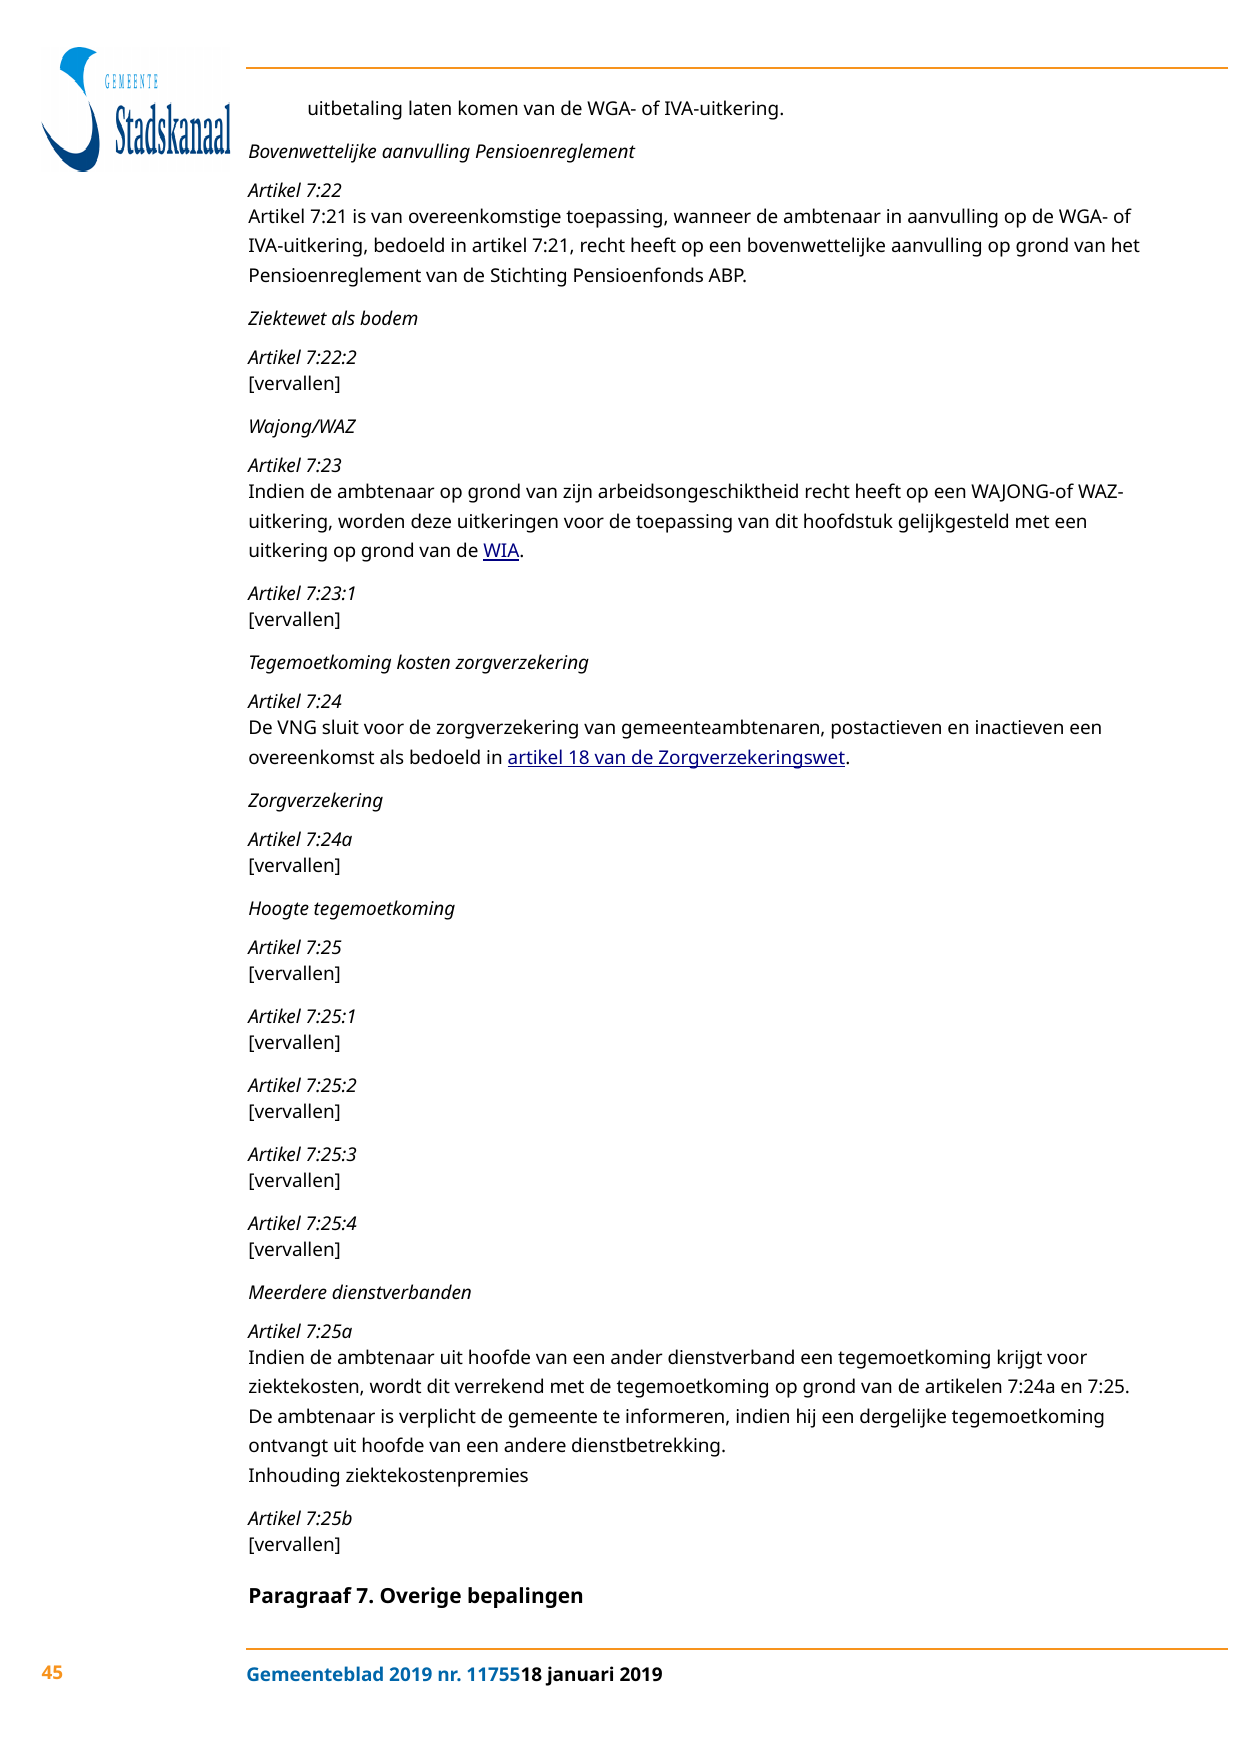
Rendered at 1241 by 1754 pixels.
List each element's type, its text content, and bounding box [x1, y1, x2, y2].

picture [41, 47, 231, 172]
text [vervallen] [248, 1098, 1152, 1124]
text [vervallen] [248, 1167, 1152, 1193]
text Indien de ambtenaar uit hoofde van een ander dienstverband een tegemoetkoming krijgt voor ziektekosten, wordt dit verrekend met de tegemoetkoming op grond van de artikelen 7:24a en 7:25. De ambtenaar is verplicht de gemeente te informeren, indien hij een dergelijke tegemoetkoming ontvangt uit hoofde van een andere dienstbetrekking. [248, 1344, 1152, 1458]
text Artikel 7:25a [248, 1318, 1152, 1344]
text Artikel 7:22:2 [248, 344, 1152, 370]
text Artikel 7:25:4 [248, 1210, 1152, 1236]
text Indien de ambtenaar op grond van zijn arbeidsongeschiktheid recht heeft op een WAJONG-of WAZ-uitkering, worden deze uitkeringen voor de toepassing van dit hoofdstuk gelijkgesteld met een uitkering op grond van de WIA. [248, 478, 1152, 563]
text [vervallen] [248, 370, 1152, 396]
text Artikel 7:22 [248, 177, 1152, 203]
text De VNG sluit voor de zorgverzekering van gemeenteambtenaren, postactieven en inactieven een overeenkomst als bedoeld in artikel 18 van de Zorgverzekeringswet. [248, 714, 1152, 770]
list uitbetaling laten komen van de WGA- of IVA-uitkering. [248, 95, 1152, 121]
text Artikel 7:25:2 [248, 1072, 1152, 1098]
text Artikel 7:24a [248, 826, 1152, 852]
text Artikel 7:25 [248, 934, 1152, 960]
text [vervallen] [248, 852, 1152, 878]
text Artikel 7:25:3 [248, 1141, 1152, 1167]
text [vervallen] [248, 606, 1152, 632]
text Artikel 7:25:1 [248, 1003, 1152, 1029]
text Artikel 7:21 is van overeenkomstige toepassing, wanneer de ambtenaar in aanvulling op de WGA- of IVA-uitkering, bedoeld in artikel 7:21, recht heeft op een bovenwettelijke aanvulling op grond van het Pensioenreglement van de Stichting Pensioenfonds ABP. [248, 203, 1152, 288]
text Wajong/WAZ [248, 413, 1152, 439]
text [vervallen] [248, 1029, 1152, 1055]
text Tegemoetkoming kosten zorgverzekering [248, 649, 1152, 675]
text Meerdere dienstverbanden [248, 1279, 1152, 1304]
text Paragraaf 7. Overige bepalingen [248, 1581, 1152, 1610]
text Artikel 7:24 [248, 689, 1152, 714]
text Hoogte tegemoetkoming [248, 895, 1152, 921]
text Artikel 7:25b [248, 1505, 1152, 1531]
text [vervallen] [248, 1531, 1152, 1557]
text Zorgverzekering [248, 787, 1152, 813]
text Bovenwettelijke aanvulling Pensioenreglement [248, 138, 1152, 164]
text Artikel 7:23 [248, 453, 1152, 478]
text Artikel 7:23:1 [248, 581, 1152, 606]
text [vervallen] [248, 1236, 1152, 1261]
text [vervallen] [248, 960, 1152, 986]
text Ziektewet als bodem [248, 305, 1152, 331]
text Inhouding ziektekostenpremies [248, 1462, 1152, 1488]
